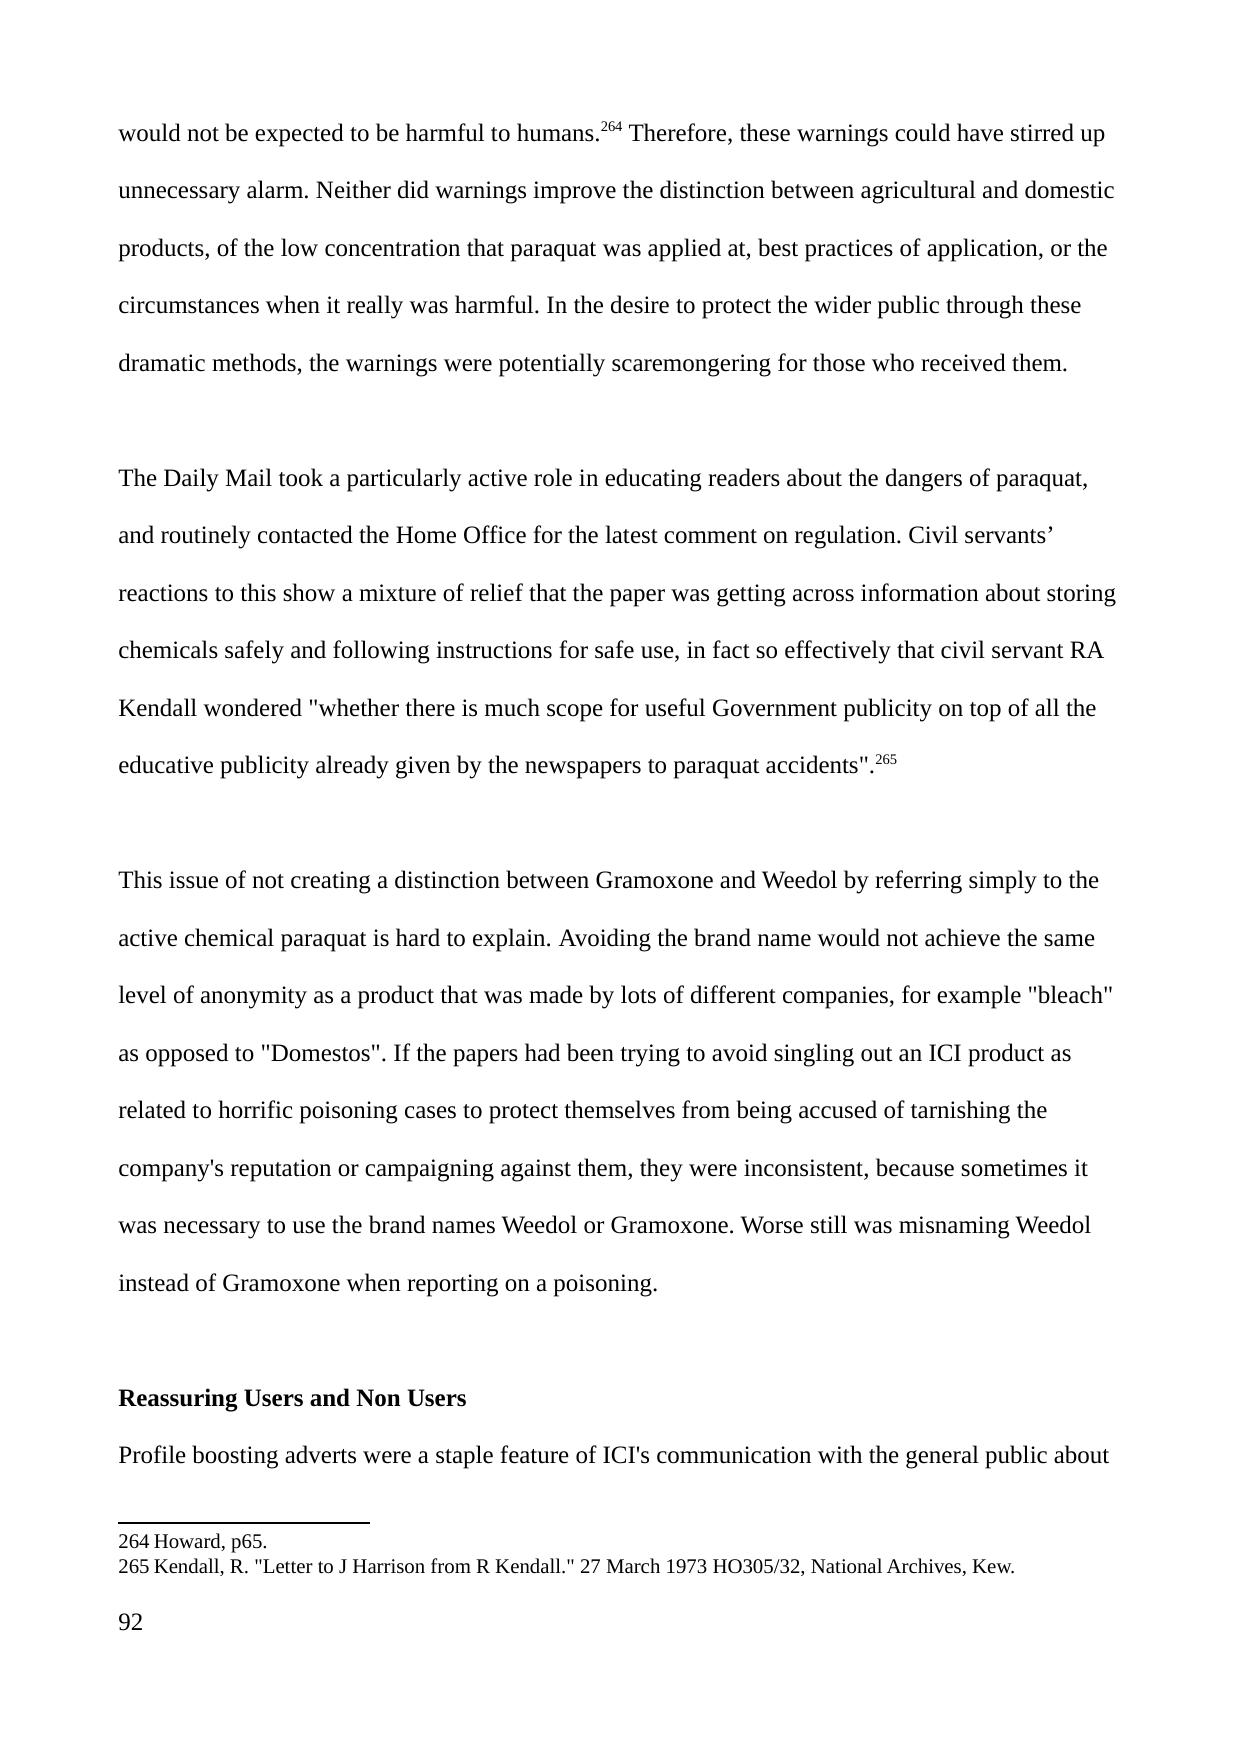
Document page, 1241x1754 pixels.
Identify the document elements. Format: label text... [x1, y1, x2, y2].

text This issue of not creating a distinction between Gramoxone and Weedol by referring simply to the active chemical paraquat is hard to explain. Avoiding the brand name would not achieve the same level of anonymity as a product that was made by lots of different companies, for example "bleach" as opposed to "Domestos". If the papers had been trying to avoid singling out an ICI product as related to horrific poisoning cases to protect themselves from being accused of tarnishing the company's reputation or campaigning against them, they were inconsistent, because sometimes it was necessary to use the brand names Weedol or Gramoxone. Worse still was misnaming Weedol instead of Gramoxone when reporting on a poisoning. [118, 866, 1122, 1297]
text The Daily Mail took a particularly active role in educating readers about the dangers of paraquat, and routinely contacted the Home Office for the latest comment on regulation. Civil servants’ reactions to this show a mixture of relief that the paper was getting across information about storing chemicals safely and following instructions for safe use, in fact so effectively that civil servant RA Kendall wondered "whether there is much scope for useful Government publicity on top of all the educative publicity already given by the newspapers to paraquat accidents". [118, 463, 1122, 779]
text would not be expected to be harmful to humans. Therefore, these warnings could have stirred up unnecessary alarm. Neither did warnings improve the distinction between agricultural and domestic products, of the low concentration that paraquat was applied at, best practices of application, or the circumstances when it really was harmful. In the desire to protect the wider public through these dramatic methods, the warnings were potentially scaremongering for those who received them. [118, 118, 1122, 377]
text Kendall, R. "Letter to J Harrison from R Kendall." 27 March 1973 HO305/32, National Archives, Kew. [118, 1553, 1122, 1578]
text Profile boosting adverts were a staple feature of ICI's communication with the general public about [118, 1441, 1122, 1469]
text Reassuring Users and Non Users [118, 1383, 1122, 1412]
text Howard, p65. [118, 1529, 1122, 1553]
